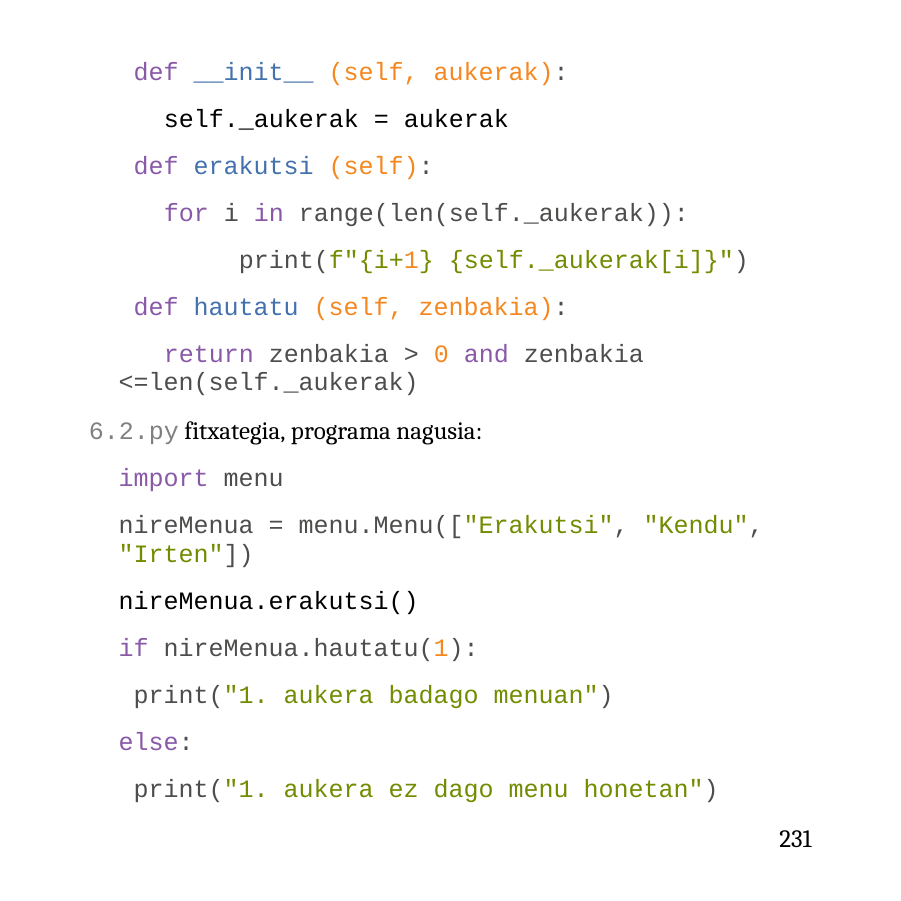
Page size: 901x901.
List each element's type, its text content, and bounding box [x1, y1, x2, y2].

text def __init__ (self, aukerak): [118, 59, 811, 87]
text nireMenua = menu.Menu(["Erakutsi", "Kendu", "Irten"]) [118, 513, 811, 569]
text for i in range(len(self._aukerak)): [118, 200, 811, 229]
text else: [118, 729, 811, 758]
text nireMenua.erakutsi() [118, 588, 811, 617]
text print("1. aukera ez dago menu honetan") [118, 777, 811, 805]
text return zenbakia > 0 and zenbakia <=len(self._aukerak) [118, 342, 811, 398]
text 6.2.py fitxategia, programa nagusia: [89, 417, 811, 447]
text print(f"{i+1} {self._aukerak[i]}") [118, 247, 811, 276]
text def erakutsi (self): [118, 153, 811, 182]
text self._aukerak = aukerak [118, 106, 811, 134]
text def hautatu (self, zenbakia): [118, 294, 811, 323]
text print("1. aukera badago menuan") [118, 682, 811, 711]
text import menu [118, 466, 811, 494]
text if nireMenua.hautatu(1): [118, 635, 811, 664]
